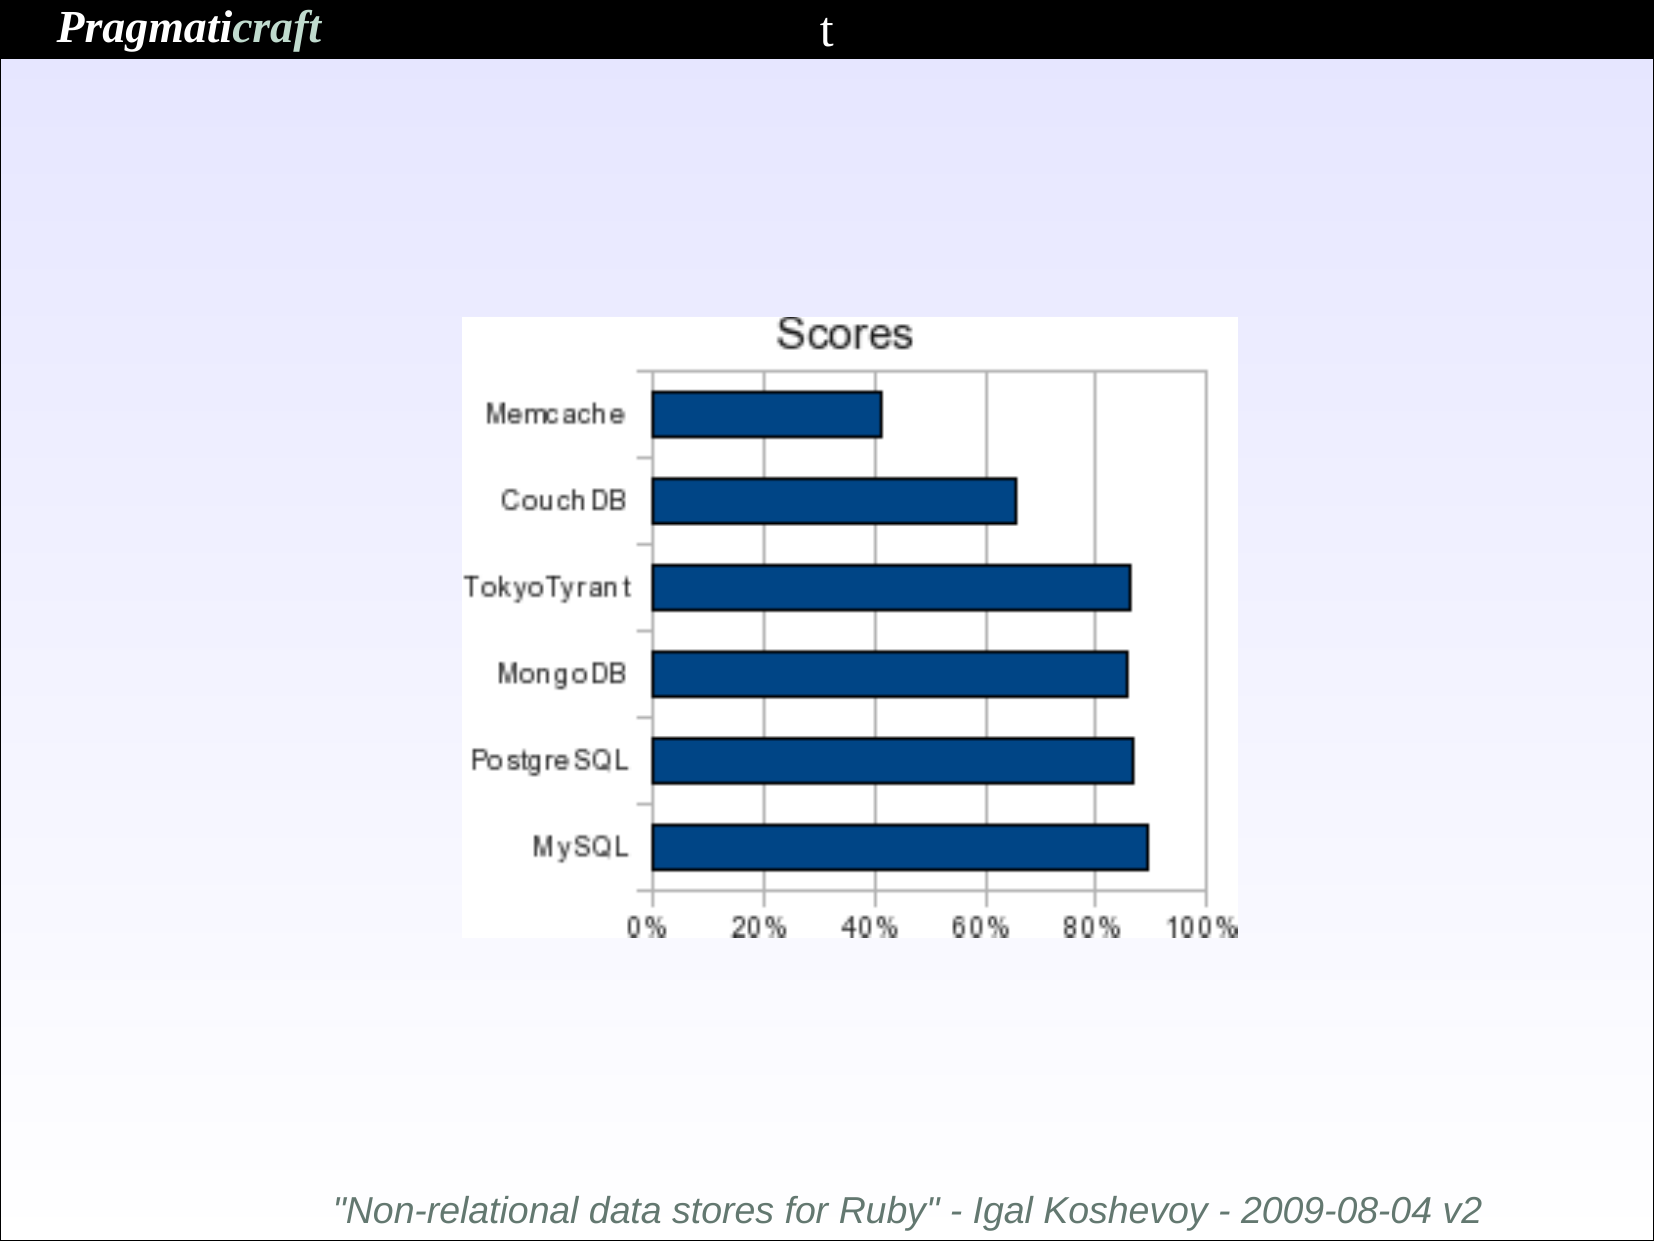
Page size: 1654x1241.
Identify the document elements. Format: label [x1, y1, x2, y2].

picture [462, 317, 1238, 938]
